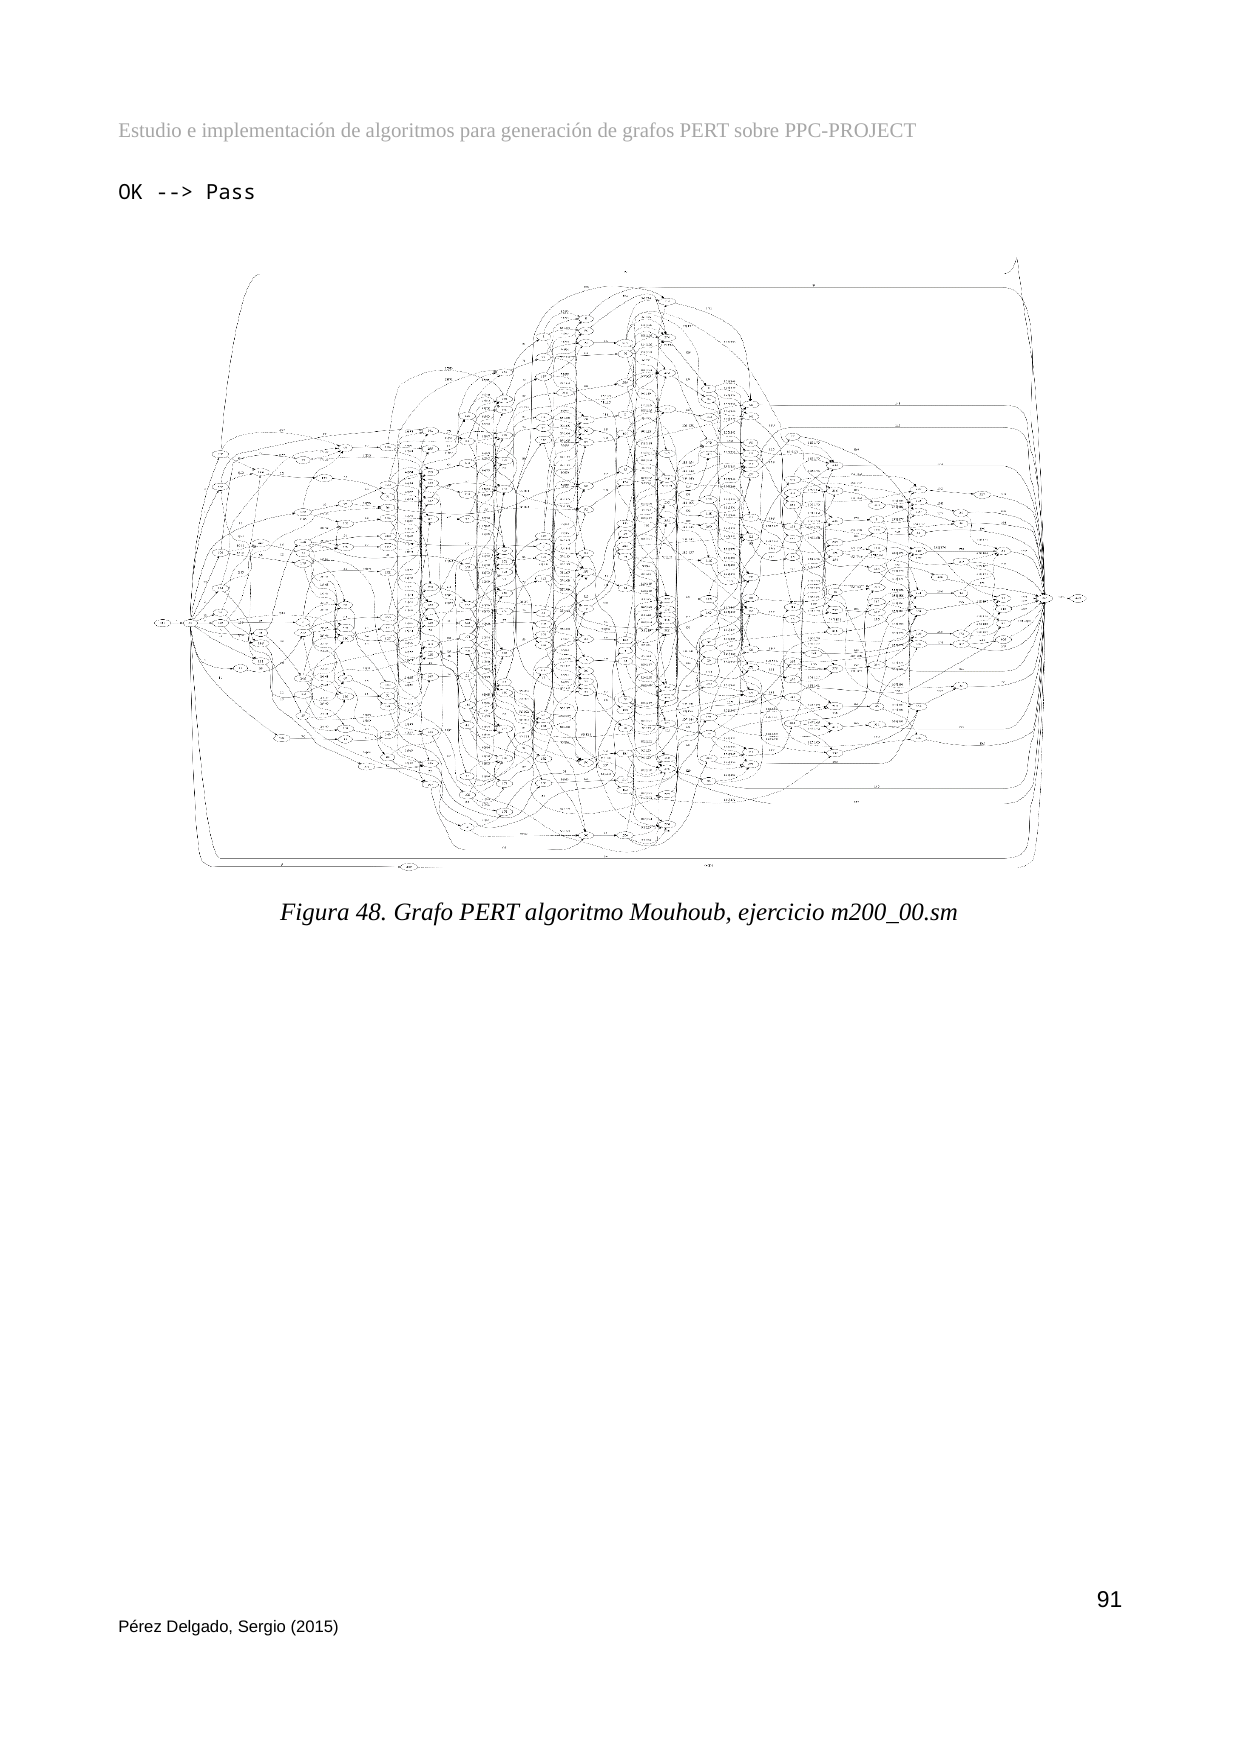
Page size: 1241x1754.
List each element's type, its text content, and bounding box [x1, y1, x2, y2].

picture [153, 257, 1087, 871]
text OK --> Pass [118, 177, 1122, 206]
text Figura 48. Grafo PERT algoritmo Mouhoub, ejercicio m200_00.sm [118, 897, 1122, 925]
